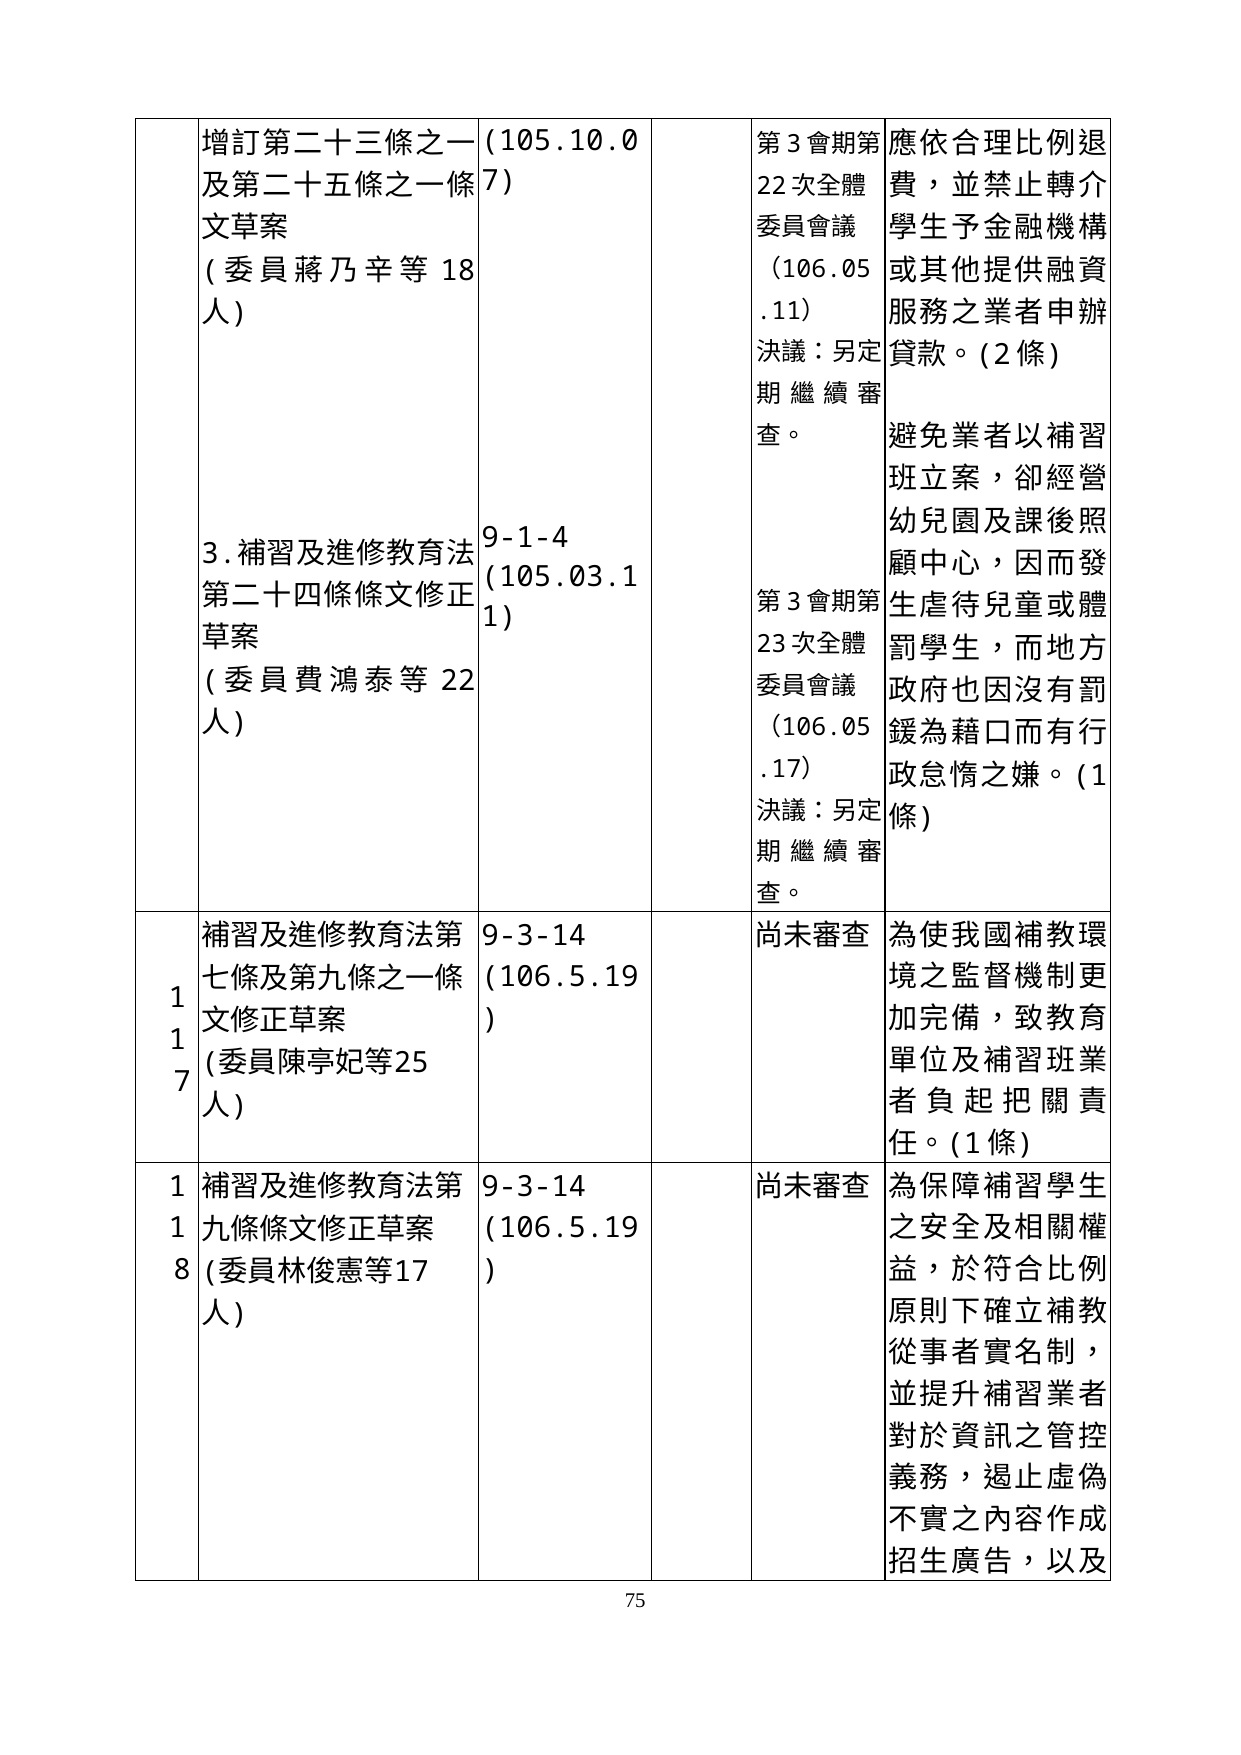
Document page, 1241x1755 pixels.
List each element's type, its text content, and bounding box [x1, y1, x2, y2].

table_cell 應依合理比例退費，並禁止轉介學生予金融機構或其他提供融資服務之業者申辦貸款。(2條) 避免業者以補習班立案，卻經營幼兒園及課後照顧中心，因而發生虐待兒童或體罰學生，而地方政府也因沒有罰鍰為藉口而有行政怠惰之嫌。(1條) [886, 119, 1110, 911]
table_cell [136, 1163, 198, 1579]
table_cell 補習及進修教育法第九條條文修正草案 (委員林俊憲等17人) [199, 1163, 478, 1579]
table_cell [652, 1163, 751, 1579]
table_cell 增訂第二十三條之一及第二十五條之一條文草案 (委員蔣乃辛等18人) 3.補習及進修教育法第二十四條條文修正草案 (委員費鴻泰等22人) [199, 119, 478, 911]
table_cell [136, 912, 198, 1162]
table_cell 為使我國補教環境之監督機制更加完備，致教育單位及補習班業者負起把關責任。(1條) [886, 912, 1110, 1162]
table_cell 尚未審查 [752, 1163, 884, 1579]
table_cell 尚未審查 [752, 912, 884, 1162]
table_cell 9-3-14 (106.5.19) [479, 1163, 651, 1579]
table_cell [136, 119, 198, 911]
table_cell 補習及進修教育法第七條及第九條之一條文修正草案 (委員陳亭妃等25人) [199, 912, 478, 1162]
table_cell [652, 912, 751, 1162]
table_cell 第3會期第22次全體委員會議（106.05.11） 決議：另定期繼續審查。 第3會期第23次全體委員會議（106.05.17） 決議：另定期繼續審查。 [752, 119, 884, 911]
table_cell 為保障補習學生之安全及相關權益，於符合比例原則下確立補教從事者實名制，並提升補習業者對於資訊之管控義務，遏止虛偽不實之內容作成招生廣告，以及 [886, 1163, 1110, 1579]
table_cell [652, 119, 751, 911]
table_cell (105.10.07) 9-1-4 (105.03.11) [479, 119, 651, 911]
table_cell 9-3-14 (106.5.19) [479, 912, 651, 1162]
